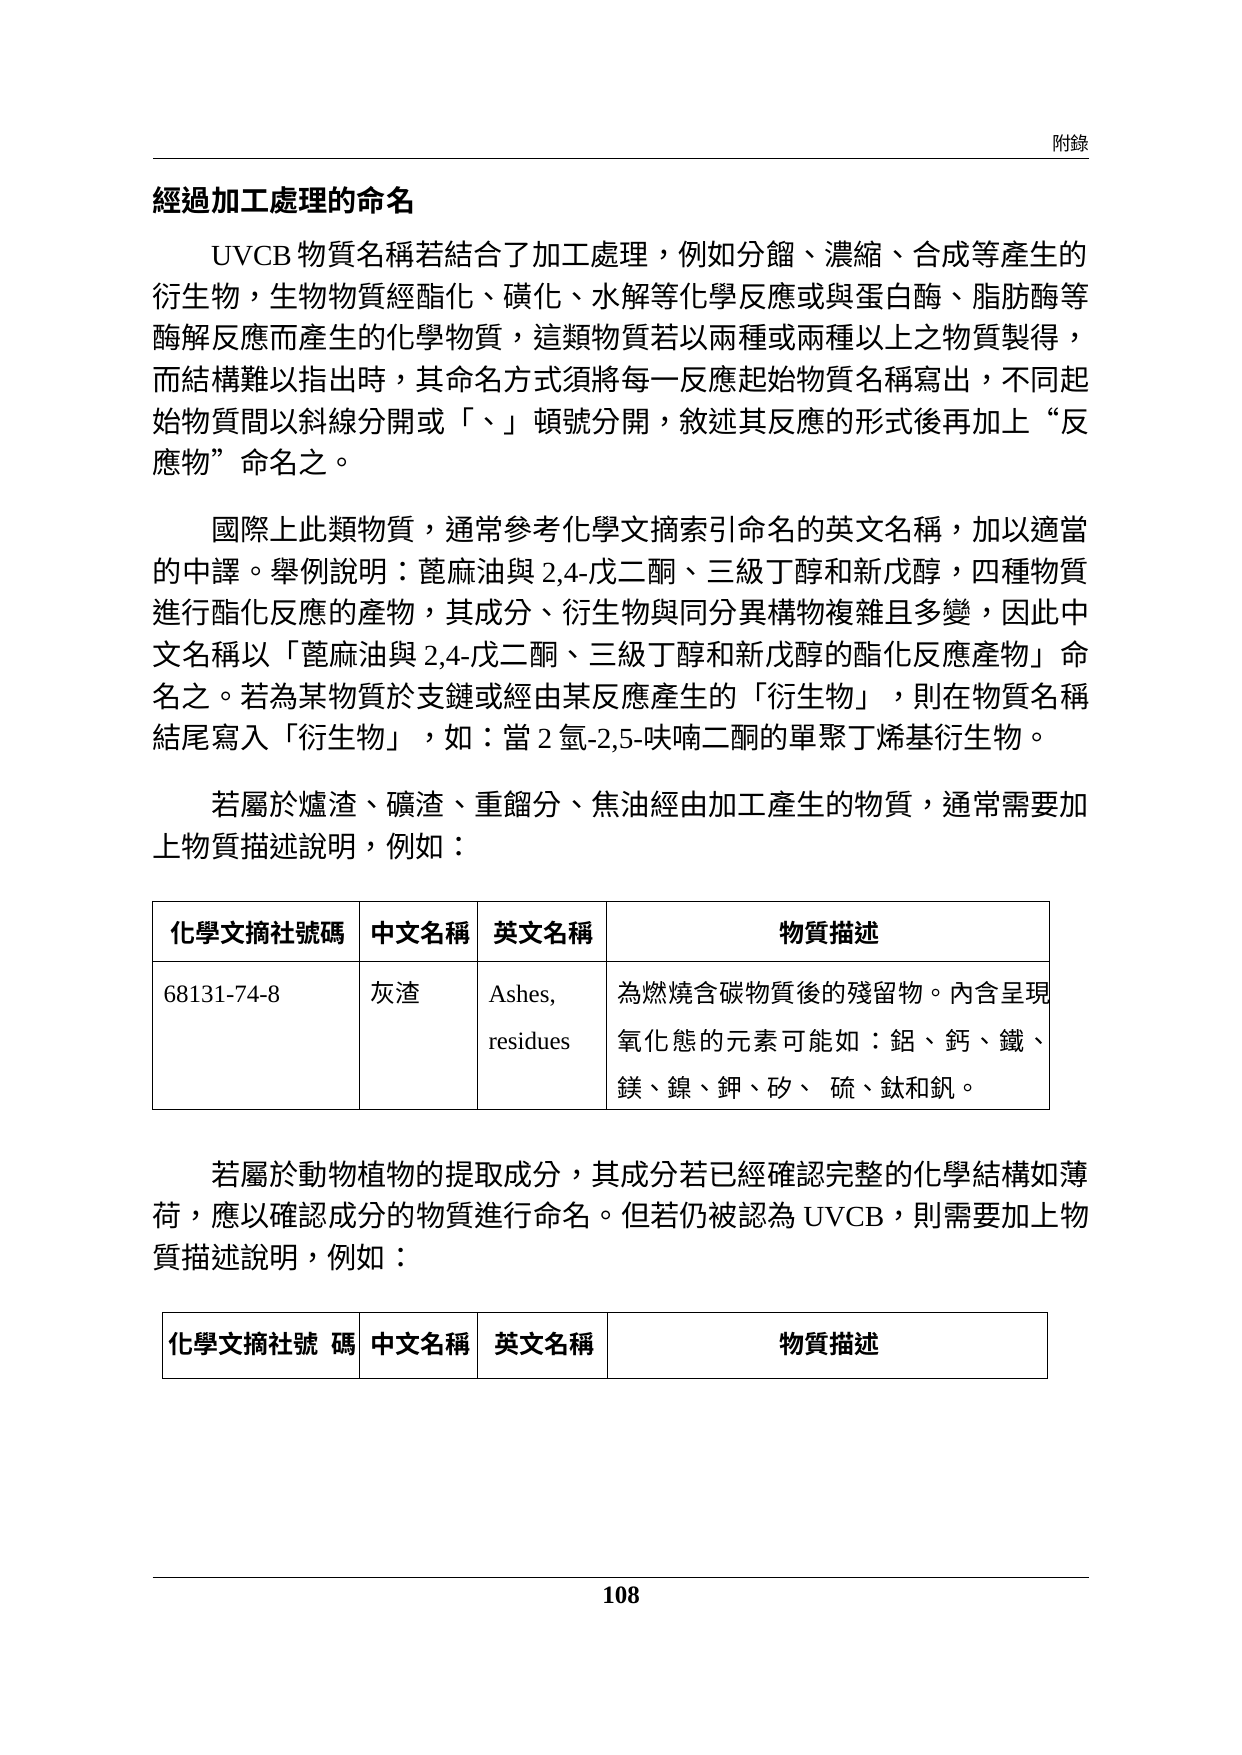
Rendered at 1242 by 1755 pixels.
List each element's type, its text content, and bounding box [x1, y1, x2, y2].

text UVCB物質名稱若結合了加工處理，例如分餾、濃縮、合成等產生的衍生物，生物物質經酯化、磺化、水解等化學反應或與蛋白酶、脂肪酶等酶解反應而產生的化學物質，這類物質若以兩種或兩種以上之物質製得，而結構難以指出時，其命名方式須將每一反應起始物質名稱寫出，不同起始物質間以斜線分開或「、」頓號分開，敘述其反應的形式後再加上“反應物”命名之。 [152, 232, 1089, 482]
text 若屬於動物植物的提取成分，其成分若已經確認完整的化學結構如薄荷，應以確認成分的物質進行命名。但若仍被認為UVCB，則需要加上物質描述說明，例如： [152, 1152, 1089, 1277]
table_cell 為燃燒含碳物質後的殘留物。內含呈現氧化態的元素可能如：鋁、鈣、鐵、鎂、鎳、鉀、矽、 硫、鈦和釩。 [607, 962, 1049, 1109]
table_header 化學文摘社號 碼 [163, 1313, 359, 1378]
table_header 中文名稱 [360, 902, 477, 961]
table_header 中文名稱 [360, 1313, 477, 1378]
table_header 英文名稱 [478, 902, 606, 961]
text 經過加工處理的命名 [152, 177, 1089, 219]
table_cell 灰渣 [360, 962, 477, 1109]
text 若屬於爐渣、礦渣、重餾分、焦油經由加工產生的物質，通常需要加上物質描述說明，例如： [152, 782, 1089, 865]
table_header 物質描述 [608, 1313, 1047, 1378]
table_header 化學文摘社號碼 [153, 902, 359, 961]
table_cell Ashes, residues [478, 962, 606, 1109]
table_header 物質描述 [607, 902, 1049, 961]
table_cell 68131-74-8 [153, 962, 359, 1109]
table_header 英文名稱 [478, 1313, 607, 1378]
text 國際上此類物質，通常參考化學文摘索引命名的英文名稱，加以適當的中譯。舉例說明：蓖麻油與2,4-戊二酮、三級丁醇和新戊醇，四種物質進行酯化反應的產物，其成分、衍生物與同分異構物複雜且多變，因此中文名稱以「蓖麻油與2,4-戊二酮、三級丁醇和新戊醇的酯化反應產物」命名之。若為某物質於支鏈或經由某反應產生的「衍生物」，則在物質名稱結尾寫入「衍生物」，如：當2氫-2,5-呋喃二酮的單聚丁烯基衍生物。 [152, 507, 1089, 757]
